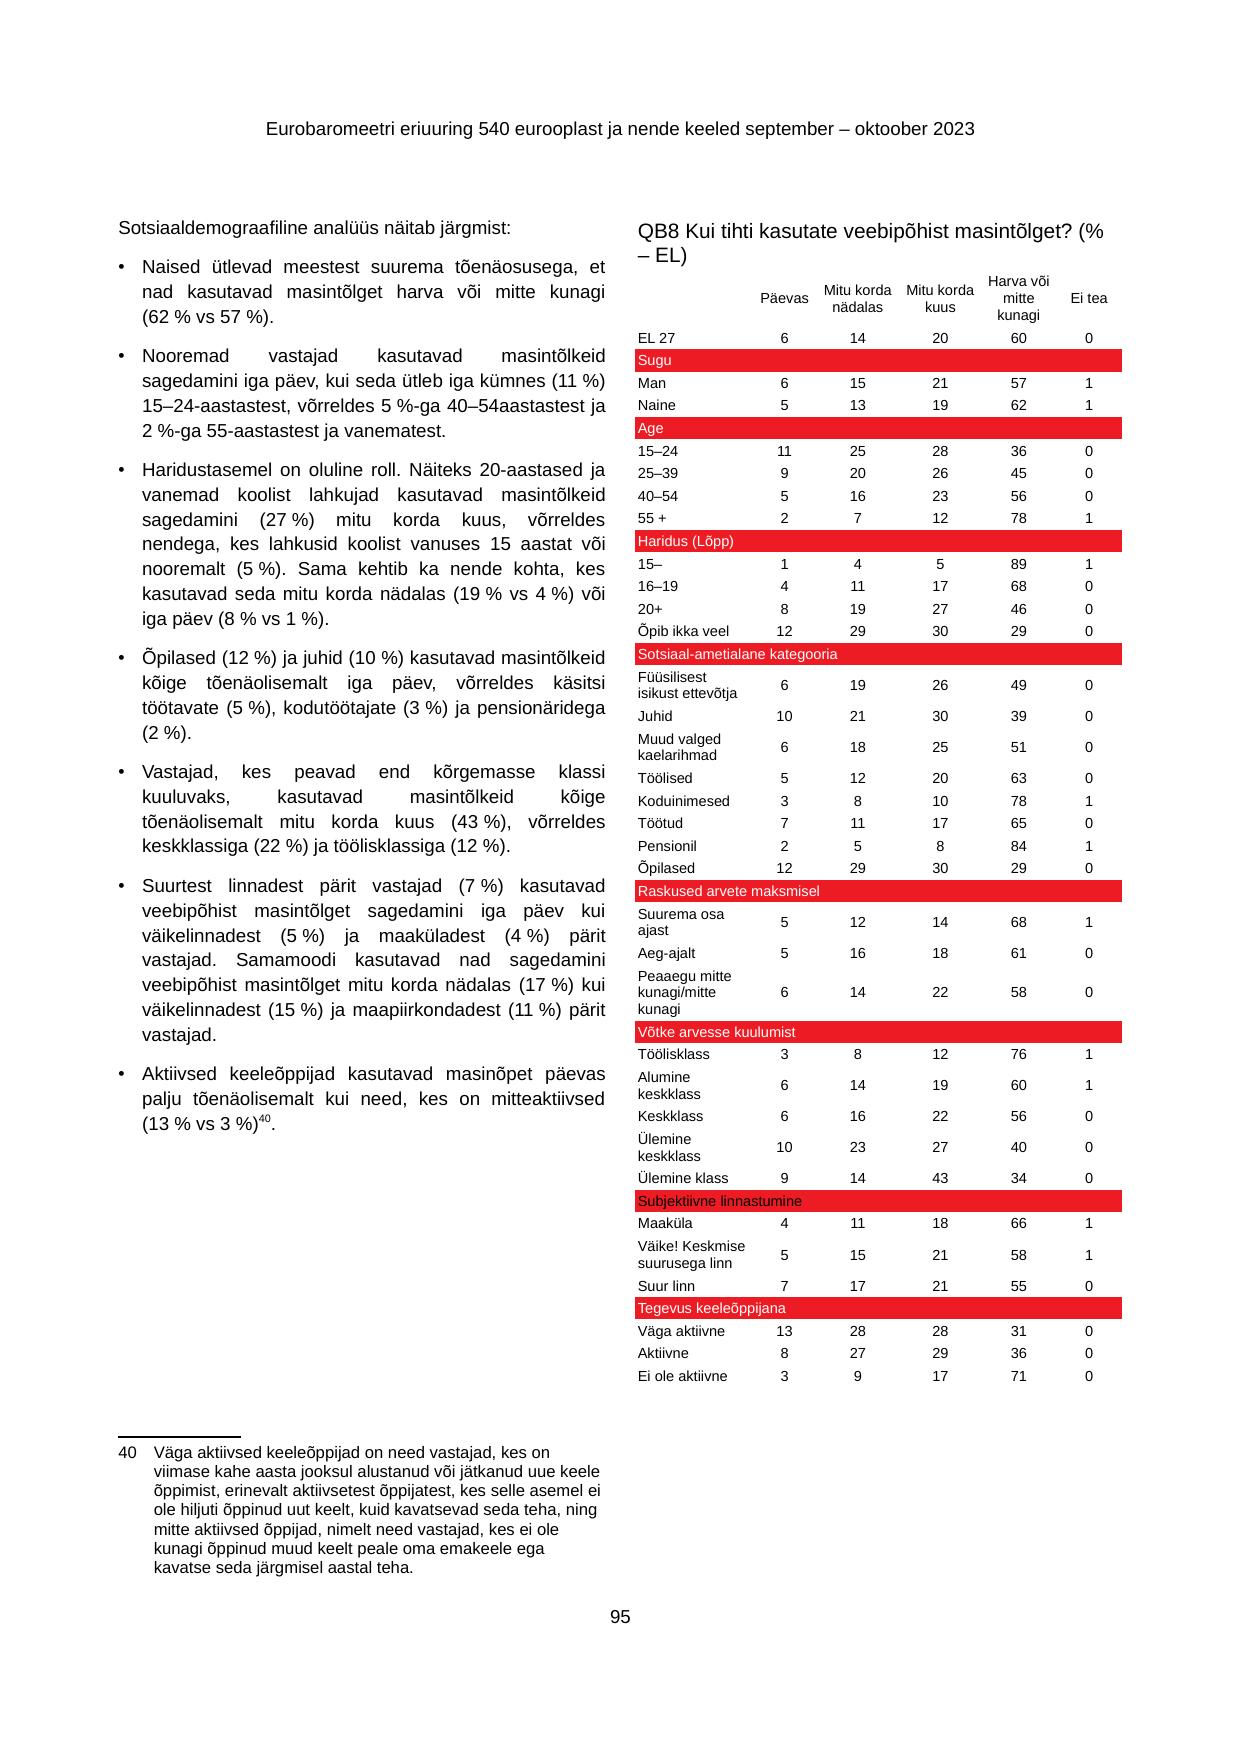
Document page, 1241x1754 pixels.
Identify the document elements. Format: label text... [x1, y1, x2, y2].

table_cell 27 [816, 1342, 899, 1365]
table_cell 9 [816, 1365, 899, 1387]
table_cell 0 [1056, 439, 1122, 462]
table_cell 9 [753, 1167, 816, 1190]
table_cell 10 [753, 705, 816, 727]
table_cell 61 [981, 942, 1056, 964]
table_cell 15–24 [635, 439, 752, 462]
table_cell 12 [899, 507, 981, 530]
table_cell 0 [1056, 857, 1122, 880]
table_cell Sotsiaal-ametialane kategooria [635, 643, 1122, 665]
table_cell 15 [816, 1235, 899, 1274]
table_cell 26 [899, 462, 981, 484]
text Sotsiaaldemograafiline analüüs näitab järgmist: [118, 216, 605, 238]
table_cell 1 [1056, 394, 1122, 417]
table_cell 26 [899, 665, 981, 705]
table_cell 78 [981, 507, 1056, 530]
table_cell 21 [899, 1235, 981, 1274]
table_cell 40 [981, 1128, 1056, 1167]
table_cell Ei ole aktiivne [635, 1365, 752, 1387]
table_cell 0 [1056, 1105, 1122, 1128]
table_cell 39 [981, 705, 1056, 727]
table_cell 29 [816, 620, 899, 643]
table_cell 12 [753, 857, 816, 880]
table_cell Keskklass [635, 1105, 752, 1128]
table_cell 30 [899, 857, 981, 880]
table_cell 5 [753, 485, 816, 507]
table_cell 0 [1056, 485, 1122, 507]
table_cell 30 [899, 620, 981, 643]
table_cell 1 [1056, 1212, 1122, 1235]
table_cell Aktiivne [635, 1342, 752, 1365]
table_cell 8 [816, 789, 899, 812]
table_cell 4 [816, 553, 899, 575]
table_cell 2 [753, 507, 816, 530]
table_cell 45 [981, 462, 1056, 484]
table_cell 13 [816, 394, 899, 417]
table_cell 0 [1056, 1320, 1122, 1342]
table_cell 0 [1056, 812, 1122, 834]
table_cell 28 [899, 439, 981, 462]
list Õpilased (12 %) ja juhid (10 %) kasutavad masintõlkeid kõige tõenäolisemalt iga päev, võrreldes käsitsi töötavate (5 %), kodutöötajate (3 %) ja pensionäridega (2 %). [118, 647, 605, 743]
table_cell 28 [899, 1320, 981, 1342]
table_cell 63 [981, 767, 1056, 789]
table_cell 1 [1056, 903, 1122, 942]
table_cell 17 [899, 575, 981, 598]
table_cell 0 [1056, 1128, 1122, 1167]
table_cell 0 [1056, 620, 1122, 643]
table_cell 1 [1056, 372, 1122, 394]
table_cell Juhid [635, 705, 752, 727]
table_cell Ei tea [1056, 270, 1122, 326]
table_cell 1 [1056, 1235, 1122, 1274]
table_header QB8 Kui tihti kasutate veebipõhist masintõlget? (% – EL) [635, 216, 1122, 270]
table_cell 9 [753, 462, 816, 484]
table_cell Sugu [635, 349, 1122, 372]
table_cell 21 [899, 1274, 981, 1297]
table_cell 7 [753, 812, 816, 834]
table_cell 0 [1056, 598, 1122, 620]
table_cell 18 [816, 728, 899, 767]
table_cell 0 [1056, 326, 1122, 349]
table_cell EL 27 [635, 326, 752, 349]
table_cell 12 [753, 620, 816, 643]
table_cell 5 [816, 835, 899, 857]
table_cell Naine [635, 394, 752, 417]
table_cell 84 [981, 835, 1056, 857]
table_cell 29 [981, 857, 1056, 880]
table_cell Peaaegu mitte kunagi/mitte kunagi [635, 964, 752, 1021]
table_cell 25 [816, 439, 899, 462]
table_cell 3 [753, 1365, 816, 1387]
table_cell 30 [899, 705, 981, 727]
table_cell 7 [816, 507, 899, 530]
table_cell Koduinimesed [635, 789, 752, 812]
table_cell 56 [981, 485, 1056, 507]
table_cell 16 [816, 485, 899, 507]
table_cell 8 [753, 598, 816, 620]
table_cell 49 [981, 665, 1056, 705]
table_cell 56 [981, 1105, 1056, 1128]
table_cell 6 [753, 964, 816, 1021]
table_cell 5 [753, 942, 816, 964]
table_cell 18 [899, 942, 981, 964]
table_cell 55 [981, 1274, 1056, 1297]
list Aktiivsed keeleõppijad kasutavad masinõpet päevas palju tõenäolisemalt kui need, kes on mitteaktiivsed (13 % vs 3 %). [118, 1063, 605, 1134]
table_cell Füüsilisest isikust ettevõtja [635, 665, 752, 705]
table_cell 11 [753, 439, 816, 462]
table_cell 21 [899, 372, 981, 394]
table_cell 65 [981, 812, 1056, 834]
table_cell 34 [981, 1167, 1056, 1190]
table_cell Ülemine keskklass [635, 1128, 752, 1167]
table_cell 22 [899, 1105, 981, 1128]
table_cell 51 [981, 728, 1056, 767]
table_cell Ülemine klass [635, 1167, 752, 1190]
list Haridustasemel on oluline roll. Näiteks 20-aastased ja vanemad koolist lahkujad kasutavad masintõlkeid sagedamini (27 %) mitu korda kuus, võrreldes nendega, kes lahkusid koolist vanuses 15 aastat või nooremalt (5 %). Sama kehtib ka nende kohta, kes kasutavad seda mitu korda nädalas (19 % vs 4 %) või iga päev (8 % vs 1 %). [118, 459, 605, 629]
table_cell 17 [899, 812, 981, 834]
table_cell Väike! Keskmise suurusega linn [635, 1235, 752, 1274]
table_cell 1 [1056, 507, 1122, 530]
table_cell 15– [635, 553, 752, 575]
table_cell Haridus (Lõpp) [635, 530, 1122, 552]
table_cell 19 [899, 394, 981, 417]
table_cell 22 [899, 964, 981, 1021]
table_cell 19 [899, 1066, 981, 1105]
table_cell 21 [816, 705, 899, 727]
table_cell Harva või mitte kunagi [981, 270, 1056, 326]
table_cell 14 [816, 964, 899, 1021]
list Naised ütlevad meestest suurema tõenäosusega, et nad kasutavad masintõlget harva või mitte kunagi (62 % vs 57 %). [118, 256, 605, 327]
table_cell 1 [1056, 835, 1122, 857]
table_cell 6 [753, 1105, 816, 1128]
table_cell 62 [981, 394, 1056, 417]
table_cell 14 [816, 1066, 899, 1105]
table_cell 16–19 [635, 575, 752, 598]
table_cell Age [635, 417, 1122, 439]
table_cell 46 [981, 598, 1056, 620]
table_cell 14 [816, 1167, 899, 1190]
table_cell Alumine keskklass [635, 1066, 752, 1105]
table_cell Subjektiivne linnastumine [635, 1190, 1122, 1212]
table_cell 29 [981, 620, 1056, 643]
table_cell 19 [816, 598, 899, 620]
table_cell 1 [1056, 1043, 1122, 1066]
table_cell 14 [899, 903, 981, 942]
table_cell 68 [981, 903, 1056, 942]
table_cell 1 [1056, 789, 1122, 812]
table_cell Muud valged kaelarihmad [635, 728, 752, 767]
table_cell 0 [1056, 942, 1122, 964]
table_cell 7 [753, 1274, 816, 1297]
table_cell Õpib ikka veel [635, 620, 752, 643]
table_cell 58 [981, 1235, 1056, 1274]
table_cell Suur linn [635, 1274, 752, 1297]
table_cell 29 [816, 857, 899, 880]
table_cell 0 [1056, 1342, 1122, 1365]
table_cell 28 [816, 1320, 899, 1342]
table_cell 6 [753, 326, 816, 349]
table_cell 5 [753, 1235, 816, 1274]
table_cell 0 [1056, 1365, 1122, 1387]
table_cell 3 [753, 789, 816, 812]
table_cell 23 [816, 1128, 899, 1167]
table_cell 13 [753, 1320, 816, 1342]
table_cell 12 [816, 903, 899, 942]
table_cell 19 [816, 665, 899, 705]
table_cell 43 [899, 1167, 981, 1190]
table_cell 2 [753, 835, 816, 857]
table_cell 14 [816, 326, 899, 349]
table_cell Raskused arvete maksmisel [635, 880, 1122, 902]
table_cell 17 [899, 1365, 981, 1387]
table_cell 31 [981, 1320, 1056, 1342]
table_cell 20+ [635, 598, 752, 620]
table_cell 6 [753, 665, 816, 705]
table_cell 0 [1056, 1167, 1122, 1190]
table_cell 76 [981, 1043, 1056, 1066]
table_cell 8 [899, 835, 981, 857]
table_cell 0 [1056, 705, 1122, 727]
list Vastajad, kes peavad end kõrgemasse klassi kuuluvaks, kasutavad masintõlkeid kõige tõenäolisemalt mitu korda kuus (43 %), võrreldes keskklassiga (22 %) ja töölisklassiga (12 %). [118, 761, 605, 857]
table_cell 25 [899, 728, 981, 767]
table_cell 29 [899, 1342, 981, 1365]
table_cell 5 [753, 903, 816, 942]
table_cell 5 [753, 394, 816, 417]
table_cell Maaküla [635, 1212, 752, 1235]
table_cell 0 [1056, 462, 1122, 484]
table_cell 0 [1056, 1274, 1122, 1297]
table_cell 11 [816, 1212, 899, 1235]
table_cell 15 [816, 372, 899, 394]
table_cell 3 [753, 1043, 816, 1066]
table_cell Töölisklass [635, 1043, 752, 1066]
table_cell 4 [753, 575, 816, 598]
table_cell 78 [981, 789, 1056, 812]
table_cell 16 [816, 942, 899, 964]
table_cell 5 [753, 767, 816, 789]
table_cell 1 [1056, 1066, 1122, 1105]
table_cell 55 + [635, 507, 752, 530]
table_cell Päevas [753, 270, 816, 326]
table_cell 27 [899, 598, 981, 620]
table_cell 89 [981, 553, 1056, 575]
table_cell 27 [899, 1128, 981, 1167]
table_cell Man [635, 372, 752, 394]
list Suurtest linnadest pärit vastajad (7 %) kasutavad veebipõhist masintõlget sagedamini iga päev kui väikelinnadest (5 %) ja maaküladest (4 %) pärit vastajad. Samamoodi kasutavad nad sagedamini veebipõhist masintõlget mitu korda nädalas (17 %) kui väikelinnadest (15 %) ja maapiirkondadest (11 %) pärit vastajad. [118, 875, 605, 1045]
list Väga aktiivsed keeleõppijad on need vastajad, kes on viimase kahe aasta jooksul alustanud või jätkanud uue keele õppimist, erinevalt aktiivsetest õppijatest, kes selle asemel ei ole hiljuti õppinud uut keelt, kuid kavatsevad seda teha, ning mitte aktiivsed õppijad, nimelt need vastajad, kes ei ole kunagi õppinud muud keelt peale oma emakeele ega kavatse seda järgmisel aastal teha. [118, 1443, 605, 1577]
table_cell 6 [753, 728, 816, 767]
table_cell 25–39 [635, 462, 752, 484]
table_cell 0 [1056, 575, 1122, 598]
table_cell Väga aktiivne [635, 1320, 752, 1342]
table_cell 11 [816, 575, 899, 598]
table_cell Võtke arvesse kuulumist [635, 1021, 1122, 1043]
table_cell 6 [753, 1066, 816, 1105]
table_cell 0 [1056, 728, 1122, 767]
table_cell Töötud [635, 812, 752, 834]
table_cell 11 [816, 812, 899, 834]
table_cell 8 [753, 1342, 816, 1365]
table_cell 16 [816, 1105, 899, 1128]
table_cell Õpilased [635, 857, 752, 880]
table_cell 12 [816, 767, 899, 789]
table_cell 36 [981, 439, 1056, 462]
table_cell 71 [981, 1365, 1056, 1387]
table_cell 23 [899, 485, 981, 507]
table_cell Pensionil [635, 835, 752, 857]
table_cell Aeg-ajalt [635, 942, 752, 964]
table_cell 10 [899, 789, 981, 812]
table_cell 10 [753, 1128, 816, 1167]
table_cell 60 [981, 1066, 1056, 1105]
table_cell 60 [981, 326, 1056, 349]
table_cell 68 [981, 575, 1056, 598]
table_cell 0 [1056, 665, 1122, 705]
table_cell 58 [981, 964, 1056, 1021]
table_cell 17 [816, 1274, 899, 1297]
list Nooremad vastajad kasutavad masintõlkeid sagedamini iga päev, kui seda ütleb iga kümnes (11 %) 15–24-aastastest, võrreldes 5 %-ga 40–54aastastest ja 2 %-ga 55-aastastest ja vanematest. [118, 345, 605, 441]
table_cell 1 [1056, 553, 1122, 575]
table_cell Töölised [635, 767, 752, 789]
table_cell 0 [1056, 767, 1122, 789]
table_cell Tegevus keeleõppijana [635, 1297, 1122, 1319]
table_cell 6 [753, 372, 816, 394]
table_cell Suurema osa ajast [635, 903, 752, 942]
table_cell Mitu korda nädalas [816, 270, 899, 326]
table_cell 0 [1056, 964, 1122, 1021]
table_cell 36 [981, 1342, 1056, 1365]
table_cell 20 [899, 767, 981, 789]
table_cell 57 [981, 372, 1056, 394]
table_cell 40–54 [635, 485, 752, 507]
table_cell 5 [899, 553, 981, 575]
table_cell 4 [753, 1212, 816, 1235]
table_cell [635, 270, 752, 326]
table_cell 20 [899, 326, 981, 349]
table_cell 20 [816, 462, 899, 484]
table_cell Mitu korda kuus [899, 270, 981, 326]
table_cell 66 [981, 1212, 1056, 1235]
table_cell 12 [899, 1043, 981, 1066]
table_cell 8 [816, 1043, 899, 1066]
table_cell 18 [899, 1212, 981, 1235]
table_cell 1 [753, 553, 816, 575]
